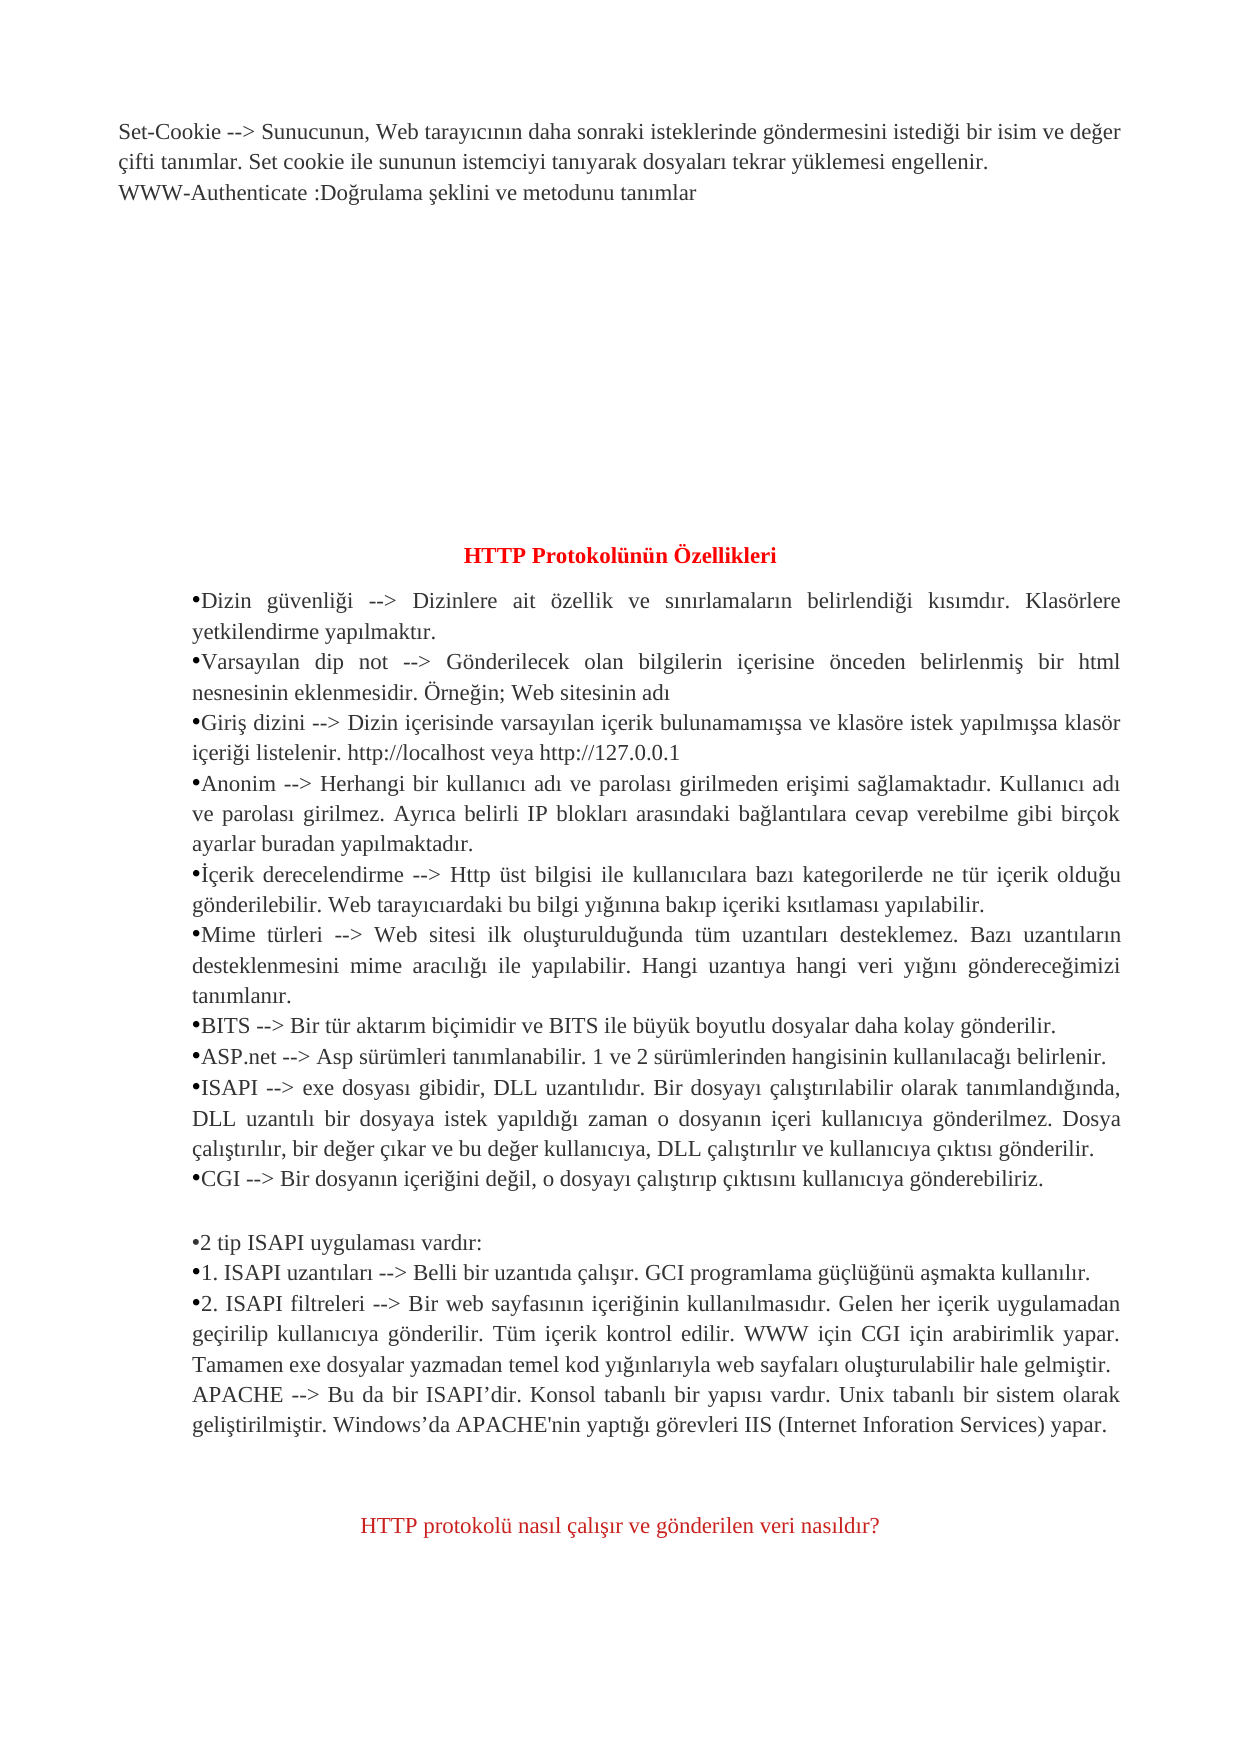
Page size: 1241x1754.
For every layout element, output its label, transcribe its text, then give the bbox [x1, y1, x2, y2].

list 2 tip ISAPI uygulaması vardır: [118, 1229, 1122, 1255]
text HTTP protokolü nasıl çalışır ve gönderilen veri nasıldır? [118, 1512, 1122, 1538]
list Giriş dizini --> Dizin içerisinde varsayılan içerik bulunamamışsa ve klasöre istek yapılmışsa klasör içeriği listelenir. http://localhost veya http://127.0.0.1 [118, 709, 1122, 766]
list İçerik derecelendirme --> Http üst bilgisi ile kullanıcılara bazı kategorilerde ne tür içerik olduğu gönderilebilir. Web tarayıcıardaki bu bilgi yığınına bakıp içeriki ksıtlaması yapılabilir. [118, 861, 1122, 918]
text Set-Cookie --> Sunucunun, Web tarayıcının daha sonraki isteklerinde göndermesini istediği bir isim ve değer çifti tanımlar. Set cookie ile sununun istemciyi tanıyarak dosyaları tekrar yüklemesi engellenir. WWW-Authenticate :Doğrulama şeklini ve metodunu tanımlar [118, 118, 1122, 238]
list Anonim --> Herhangi bir kullanıcı adı ve parolası girilmeden erişimi sağlamaktadır. Kullanıcı adı ve parolası girilmez. Ayrıca belirli IP blokları arasındaki bağlantılara cevap verebilme gibi birçok ayarlar buradan yapılmaktadır. [118, 770, 1122, 857]
list BITS --> Bir tür aktarım biçimidir ve BITS ile büyük boyutlu dosyalar daha kolay gönderilir. [118, 1013, 1122, 1039]
text HTTP Protokolünün Özellikleri [118, 542, 1122, 569]
list Varsayılan dip not --> Gönderilecek olan bilgilerin içerisine önceden belirlenmiş bir html nesnesinin eklenmesidir. Örneğin; Web sitesinin adı [118, 648, 1122, 705]
list ASP.net --> Asp sürümleri tanımlanabilir. 1 ve 2 sürümlerinden hangisinin kullanılacağı belirlenir. [118, 1043, 1122, 1070]
list Dizin güvenliği --> Dizinlere ait özellik ve sınırlamaların belirlendiği kısımdır. Klasörlere yetkilendirme yapılmaktır. [118, 587, 1122, 644]
list Mime türleri --> Web sitesi ilk oluşturulduğunda tüm uzantıları desteklemez. Bazı uzantıların desteklenmesini mime aracılığı ile yapılabilir. Hangi uzantıya hangi veri yığını göndereceğimizi tanımlanır. [118, 922, 1122, 1009]
list 2. ISAPI filtreleri --> Bir web sayfasının içeriğinin kullanılmasıdır. Gelen her içerik uygulamadan geçirilip kullanıcıya gönderilir. Tüm içerik kontrol edilir. WWW için CGI için arabirimlik yapar. Tamamen exe dosyalar yazmadan temel kod yığınlarıyla web sayfaları oluşturulabilir hale gelmiştir. [118, 1290, 1122, 1377]
list 1. ISAPI uzantıları --> Belli bir uzantıda çalışır. GCI programlama güçlüğünü aşmakta kullanılır. [118, 1259, 1122, 1286]
list APACHE --> Bu da bir ISAPI’dir. Konsol tabanlı bir yapısı vardır. Unix tabanlı bir sistem olarak geliştirilmiştir. Windows’da APACHE'nin yaptığı görevleri IIS (Internet Inforation Services) yapar. [118, 1381, 1122, 1437]
list ISAPI --> exe dosyası gibidir, DLL uzantılıdır. Bir dosyayı çalıştırılabilir olarak tanımlandığında, DLL uzantılı bir dosyaya istek yapıldığı zaman o dosyanın içeri kullanıcıya gönderilmez. Dosya çalıştırılır, bir değer çıkar ve bu değer kullanıcıya, DLL çalıştırılır ve kullanıcıya çıktısı gönderilir. [118, 1074, 1122, 1161]
list CGI --> Bir dosyanın içeriğini değil, o dosyayı çalıştırıp çıktısını kullanıcıya gönderebiliriz. [118, 1165, 1122, 1192]
